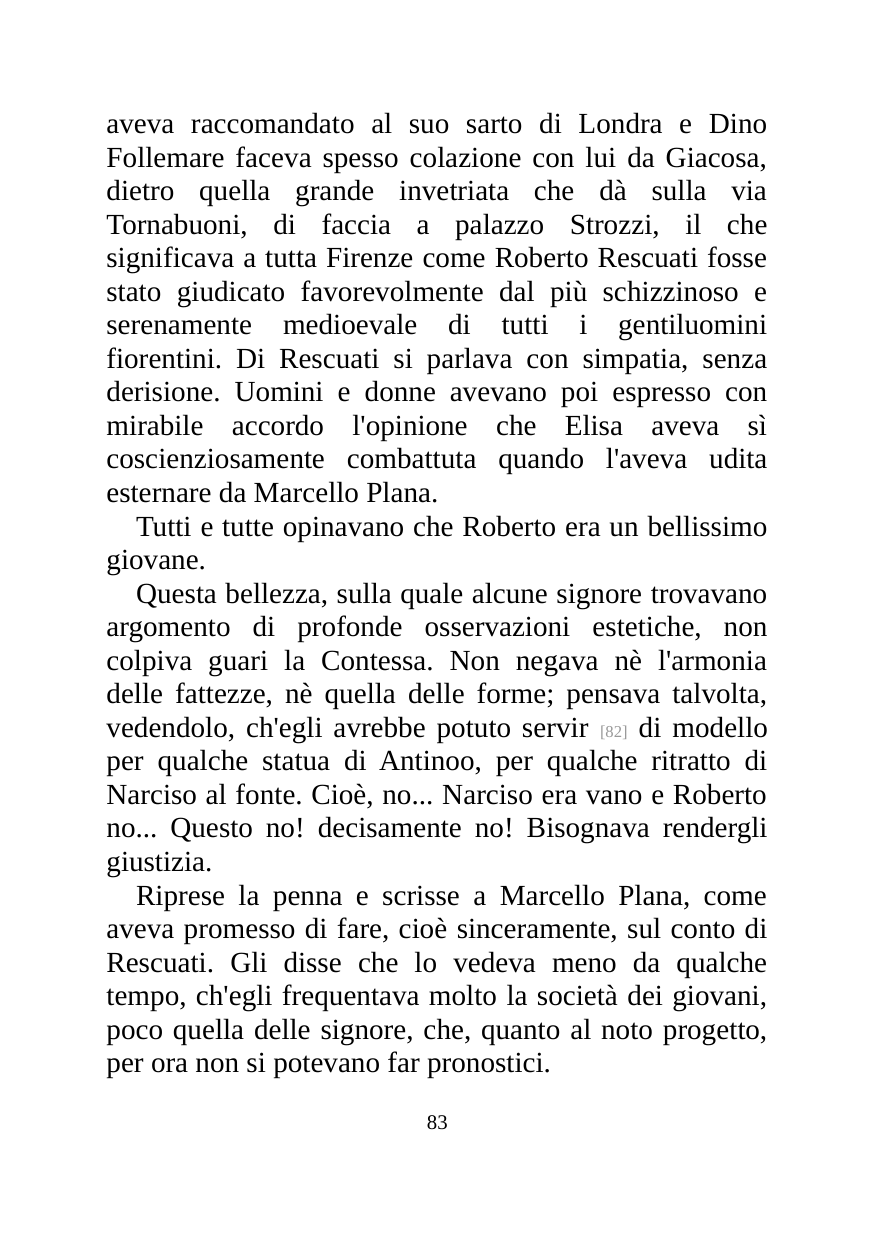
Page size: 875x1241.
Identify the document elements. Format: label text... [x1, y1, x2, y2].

text Questa bellezza, sulla quale alcune signore trovavano argomento di profonde osservazioni estetiche, non colpiva guari la Contessa. Non negava nè l'armonia delle fattezze, nè quella delle forme; pensava talvolta, vedendolo, ch'egli avrebbe potuto servir [82] di modello per qualche statua di Antinoo, per qualche ritratto di Narciso al fonte. Cioè, no... Narciso era vano e Roberto no... Questo no! decisamente no! Bisognava rendergli giustizia. [106, 576, 768, 878]
text aveva raccomandato al suo sarto di Londra e Dino Follemare faceva spesso colazione con lui da Giacosa, dietro quella grande invetriata che dà sulla via Tornabuoni, di faccia a palazzo Strozzi, il che significava a tutta Firenze come Roberto Rescuati fosse stato giudicato favorevolmente dal più schizzinoso e serenamente medioevale di tutti i gentiluomini fiorentini. Di Rescuati si parlava con simpatia, senza derisione. Uomini e donne avevano poi espresso con mirabile accordo l'opinione che Elisa aveva sì coscienziosamente combattuta quando l'aveva udita esternare da Marcello Plana. [106, 106, 768, 509]
text Riprese la penna e scrisse a Marcello Plana, come aveva promesso di fare, cioè sinceramente, sul conto di Rescuati. Gli disse che lo vedeva meno da qualche tempo, ch'egli frequentava molto la società dei giovani, poco quella delle signore, che, quanto al noto progetto, per ora non si potevano far pronostici. [106, 878, 768, 1079]
text Tutti e tutte opinavano che Roberto era un bellissimo giovane. [106, 509, 768, 576]
